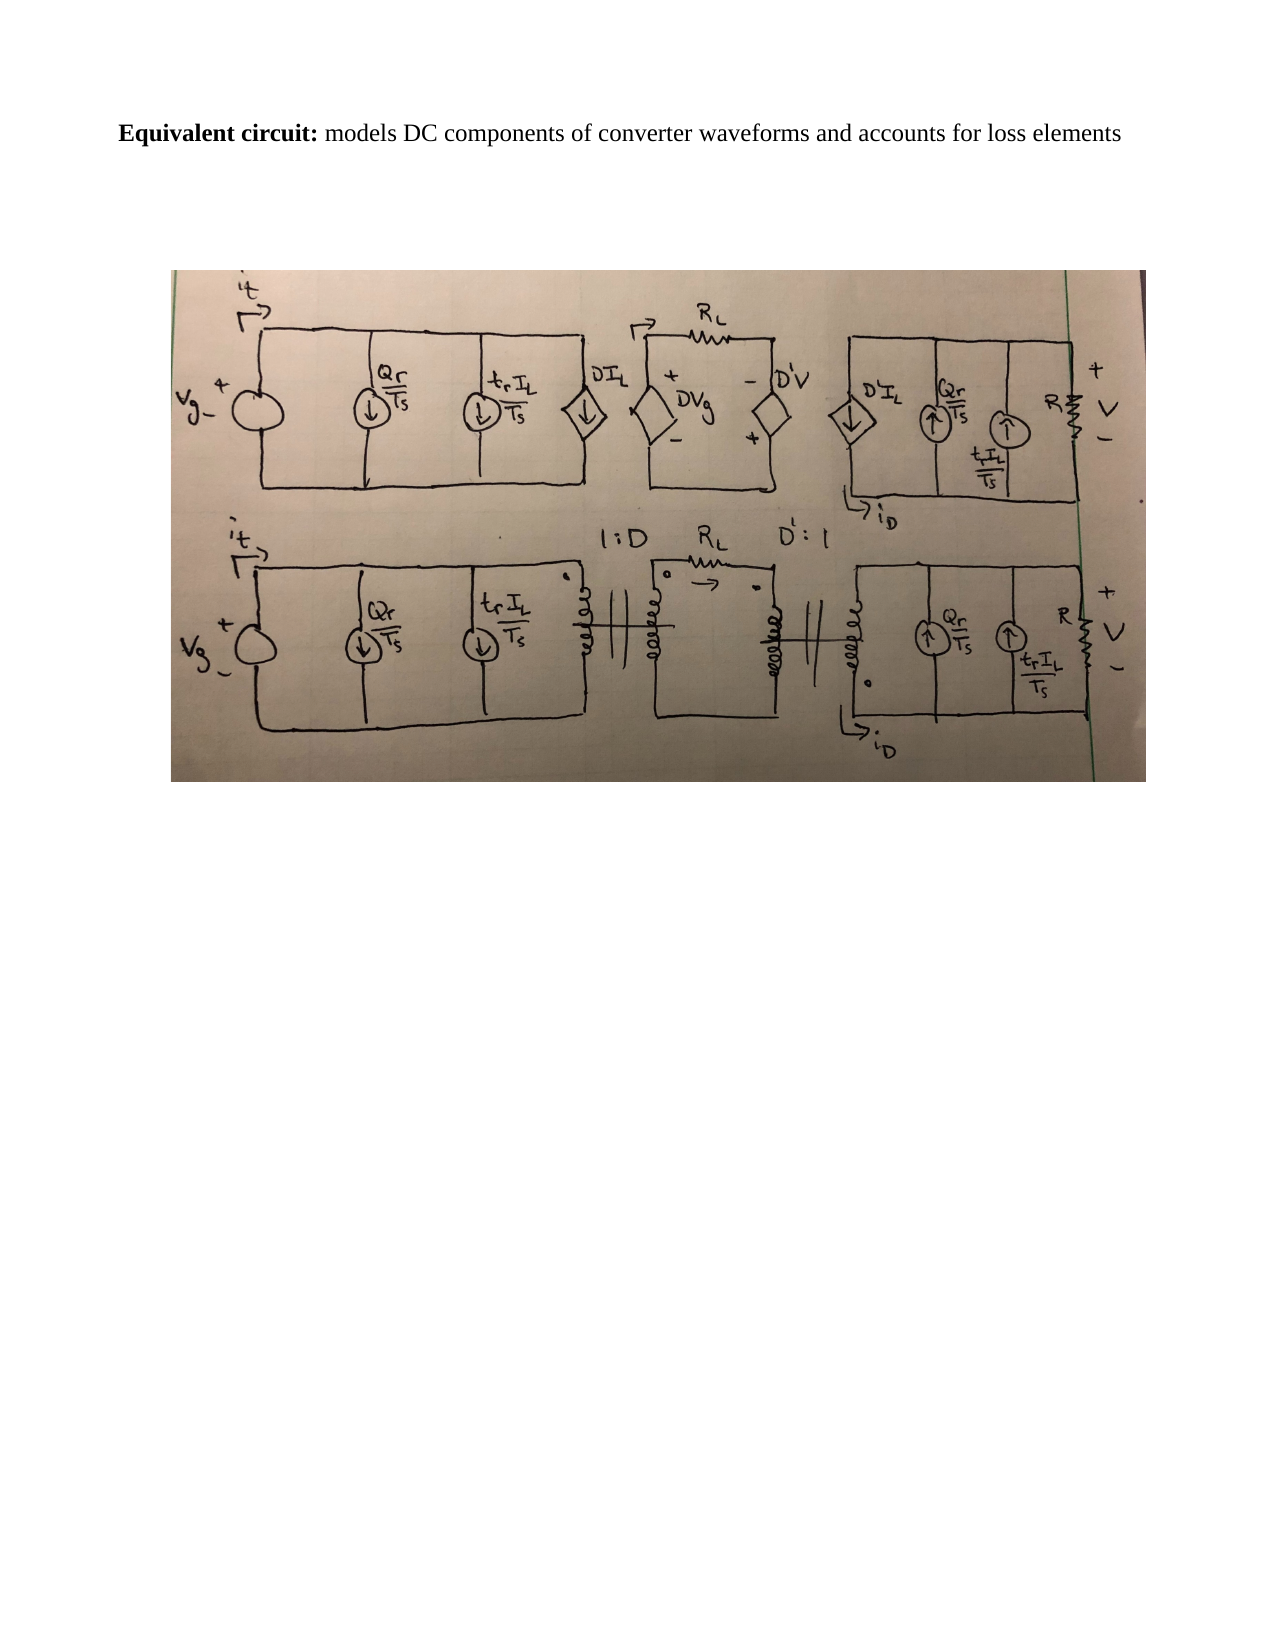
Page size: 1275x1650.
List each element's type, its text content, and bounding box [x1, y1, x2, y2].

picture [172, 270, 1146, 782]
text Equivalent circuit: models DC components of converter waveforms and accounts for loss elements [118, 118, 1157, 147]
